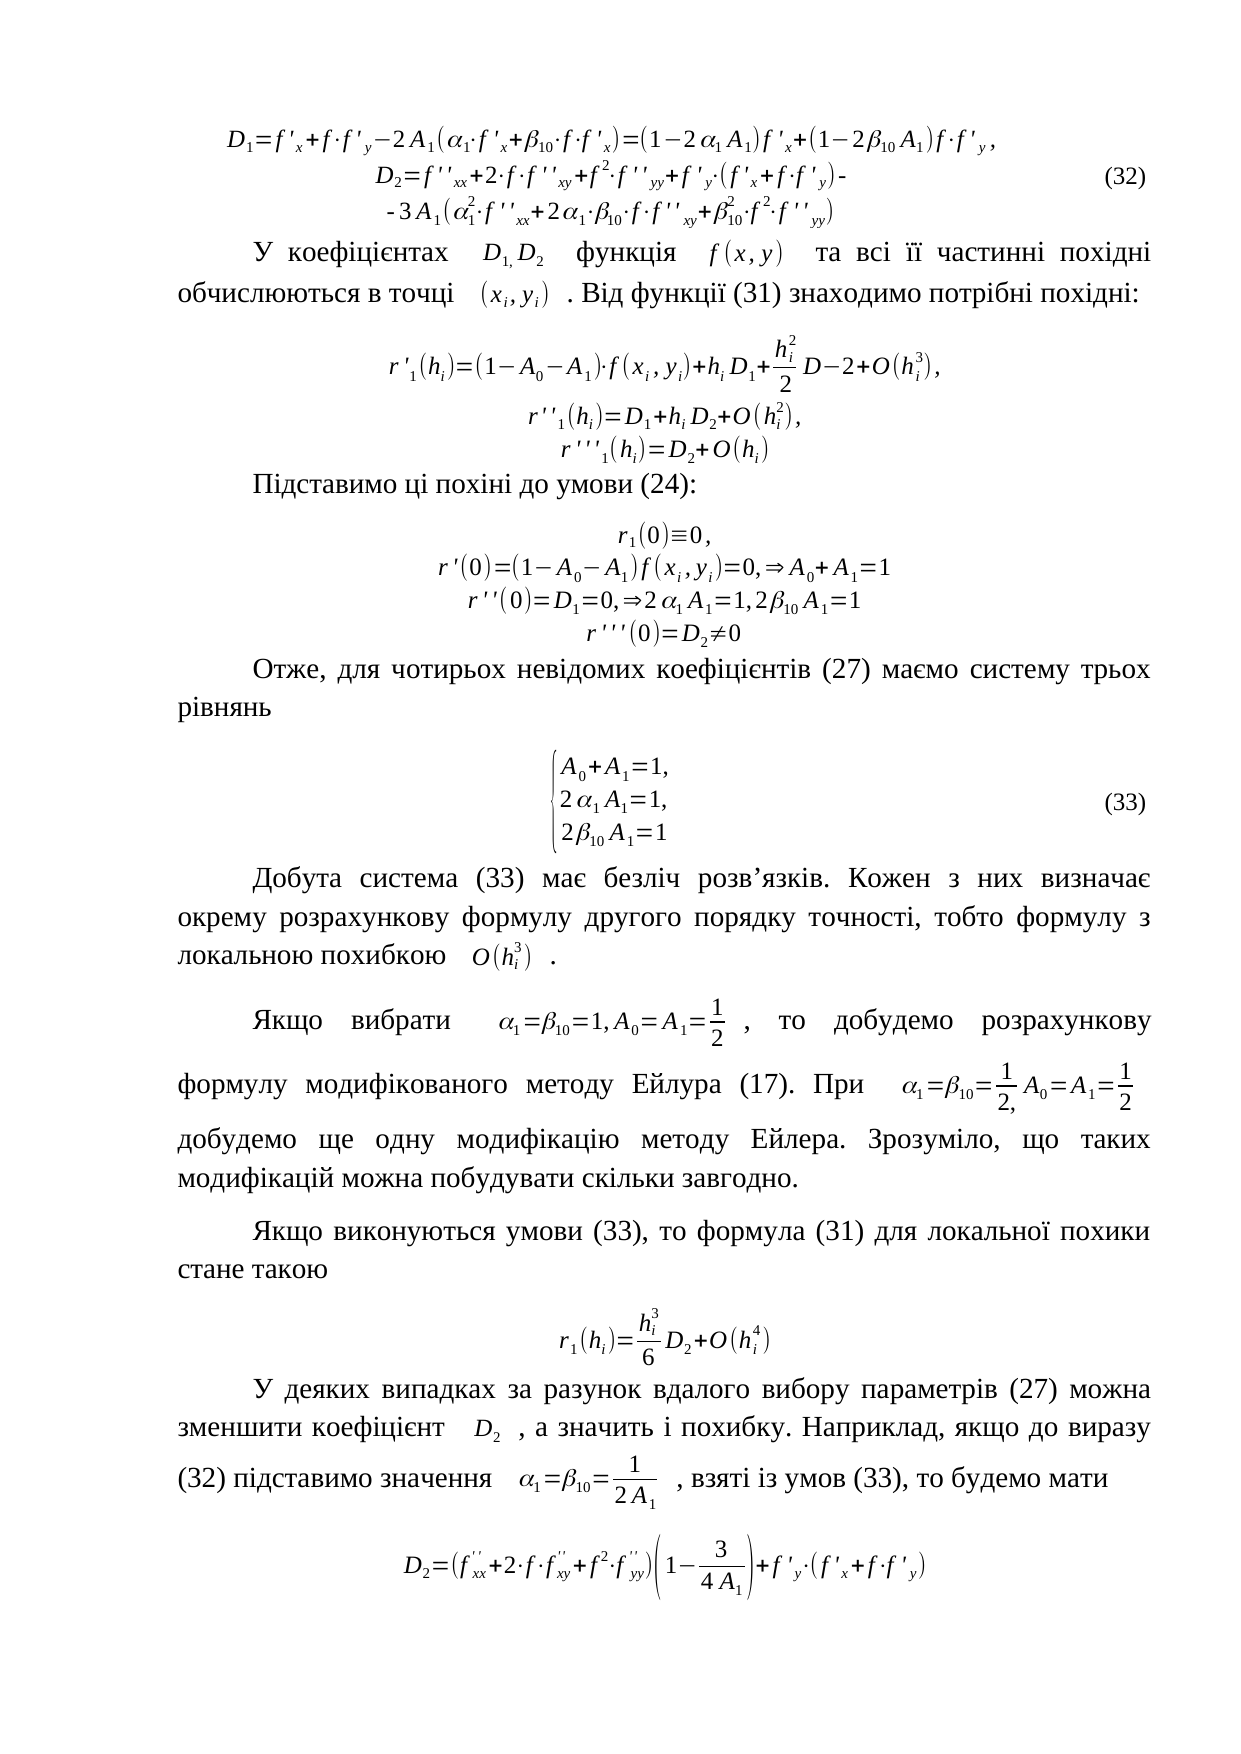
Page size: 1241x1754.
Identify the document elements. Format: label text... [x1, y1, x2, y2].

text Підставимо ці похіні до умови (24): [177, 466, 1152, 500]
table_header (32) [1043, 118, 1152, 234]
table_header [177, 743, 1043, 860]
text У деяких випадках за разунок вдалого вибору параметрів (27) можна зменшити коефіцієнт , а значить і похибку. Наприклад, якщо до виразу (32) підставимо значення , взяті із умов (33), то будемо мати [177, 1371, 1152, 1513]
table_header [177, 118, 1043, 234]
text Отже, для чотирьох невідомих коефіцієнтів (27) маємо систему трьох рівнянь [177, 651, 1152, 723]
text У коефіцієнтах функція та всі її частинні похідні обчислюються в точці . Від функції (31) знаходимо потрібні похідні: [177, 234, 1152, 311]
text Добута система (33) має безліч розв’язків. Кожен з них визначає окрему розрахункову формулу другого порядку точності, тобто формулу з локальною похибкою . [177, 860, 1152, 974]
text Якщо вибрати , то добудемо розрахункову формулу модифікованого методу Ейлура (17). При добудемо ще одну модифікацію методу Ейлера. Зрозуміло, що таких модифікацій можна побудувати скільки завгодно. [177, 993, 1152, 1193]
text Якщо виконуються умови (33), то формула (31) для локальної похики стане такою [177, 1213, 1152, 1285]
table_header (33) [1043, 743, 1152, 860]
